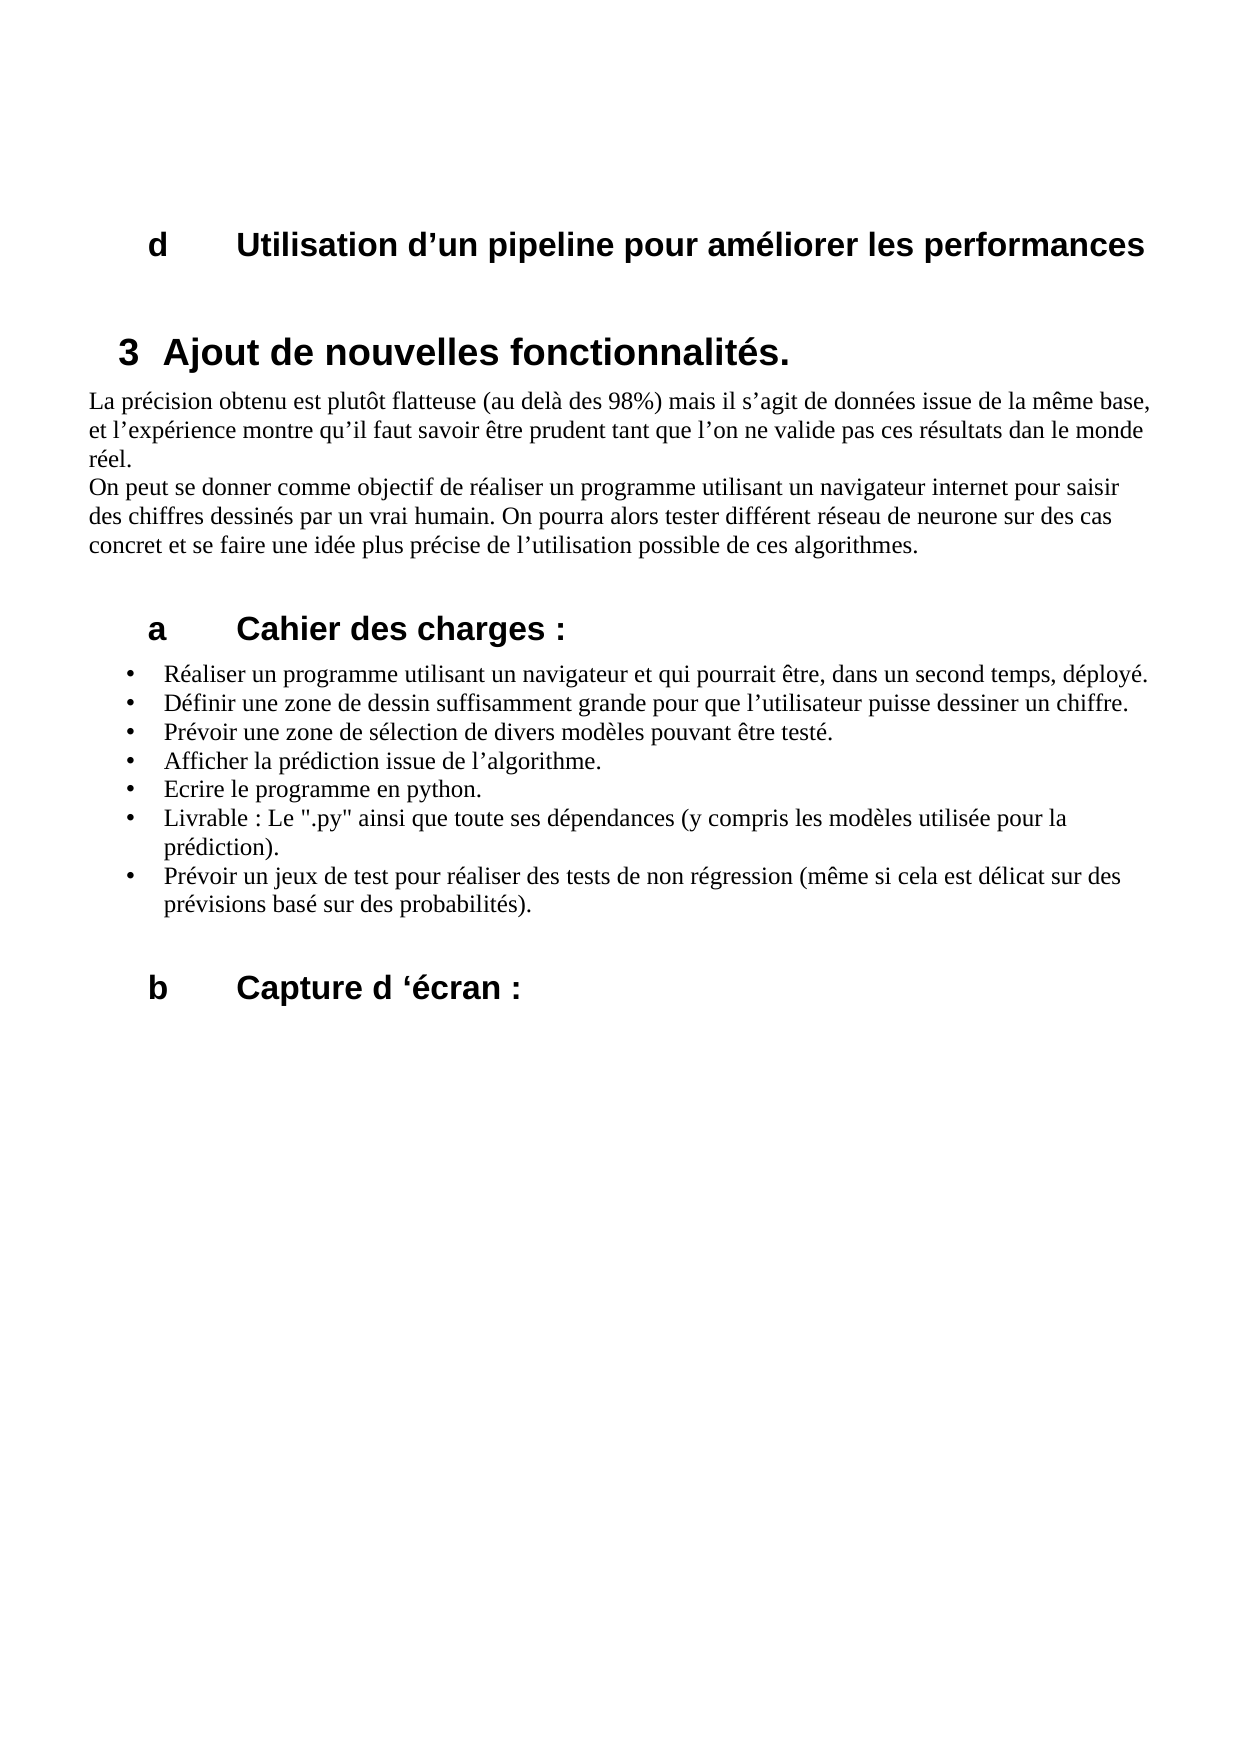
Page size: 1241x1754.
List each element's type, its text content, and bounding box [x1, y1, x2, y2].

text On peut se donner comme objectif de réaliser un programme utilisant un navigateur internet pour saisir des chiffres dessinés par un vrai humain. On pourra alors tester différent réseau de neurone sur des cas concret et se faire une idée plus précise de l’utilisation possible de ces algorithmes. [88, 472, 1152, 559]
list Prévoir une zone de sélection de divers modèles pouvant être testé. [126, 717, 1152, 746]
list Ecrire le programme en python. [126, 774, 1152, 803]
list Définir une zone de dessin suffisamment grande pour que l’utilisateur puisse dessiner un chiffre. [126, 688, 1152, 717]
list Réaliser un programme utilisant un navigateur et qui pourrait être, dans un second temps, déployé. [126, 659, 1152, 688]
subtitle Utilisation d’un pipeline pour améliorer les performances [88, 225, 1152, 264]
list Livrable : Le ".py" ainsi que toute ses dépendances (y compris les modèles utilisée pour la prédiction). [126, 803, 1152, 861]
list Afficher la prédiction issue de l’algorithme. [126, 746, 1152, 774]
list Prévoir un jeux de test pour réaliser des tests de non régression (même si cela est délicat sur des prévisions basé sur des probabilités). [126, 861, 1152, 918]
subtitle Capture d ‘écran : [88, 968, 1152, 1006]
text La précision obtenu est plutôt flatteuse (au delà des 98%) mais il s’agit de données issue de la même base, et l’expérience montre qu’il faut savoir être prudent tant que l’on ne valide pas ces résultats dan le monde réel. [88, 386, 1152, 472]
subtitle Ajout de nouvelles fonctionnalités. [88, 330, 1152, 374]
subtitle Cahier des charges : [88, 608, 1152, 647]
